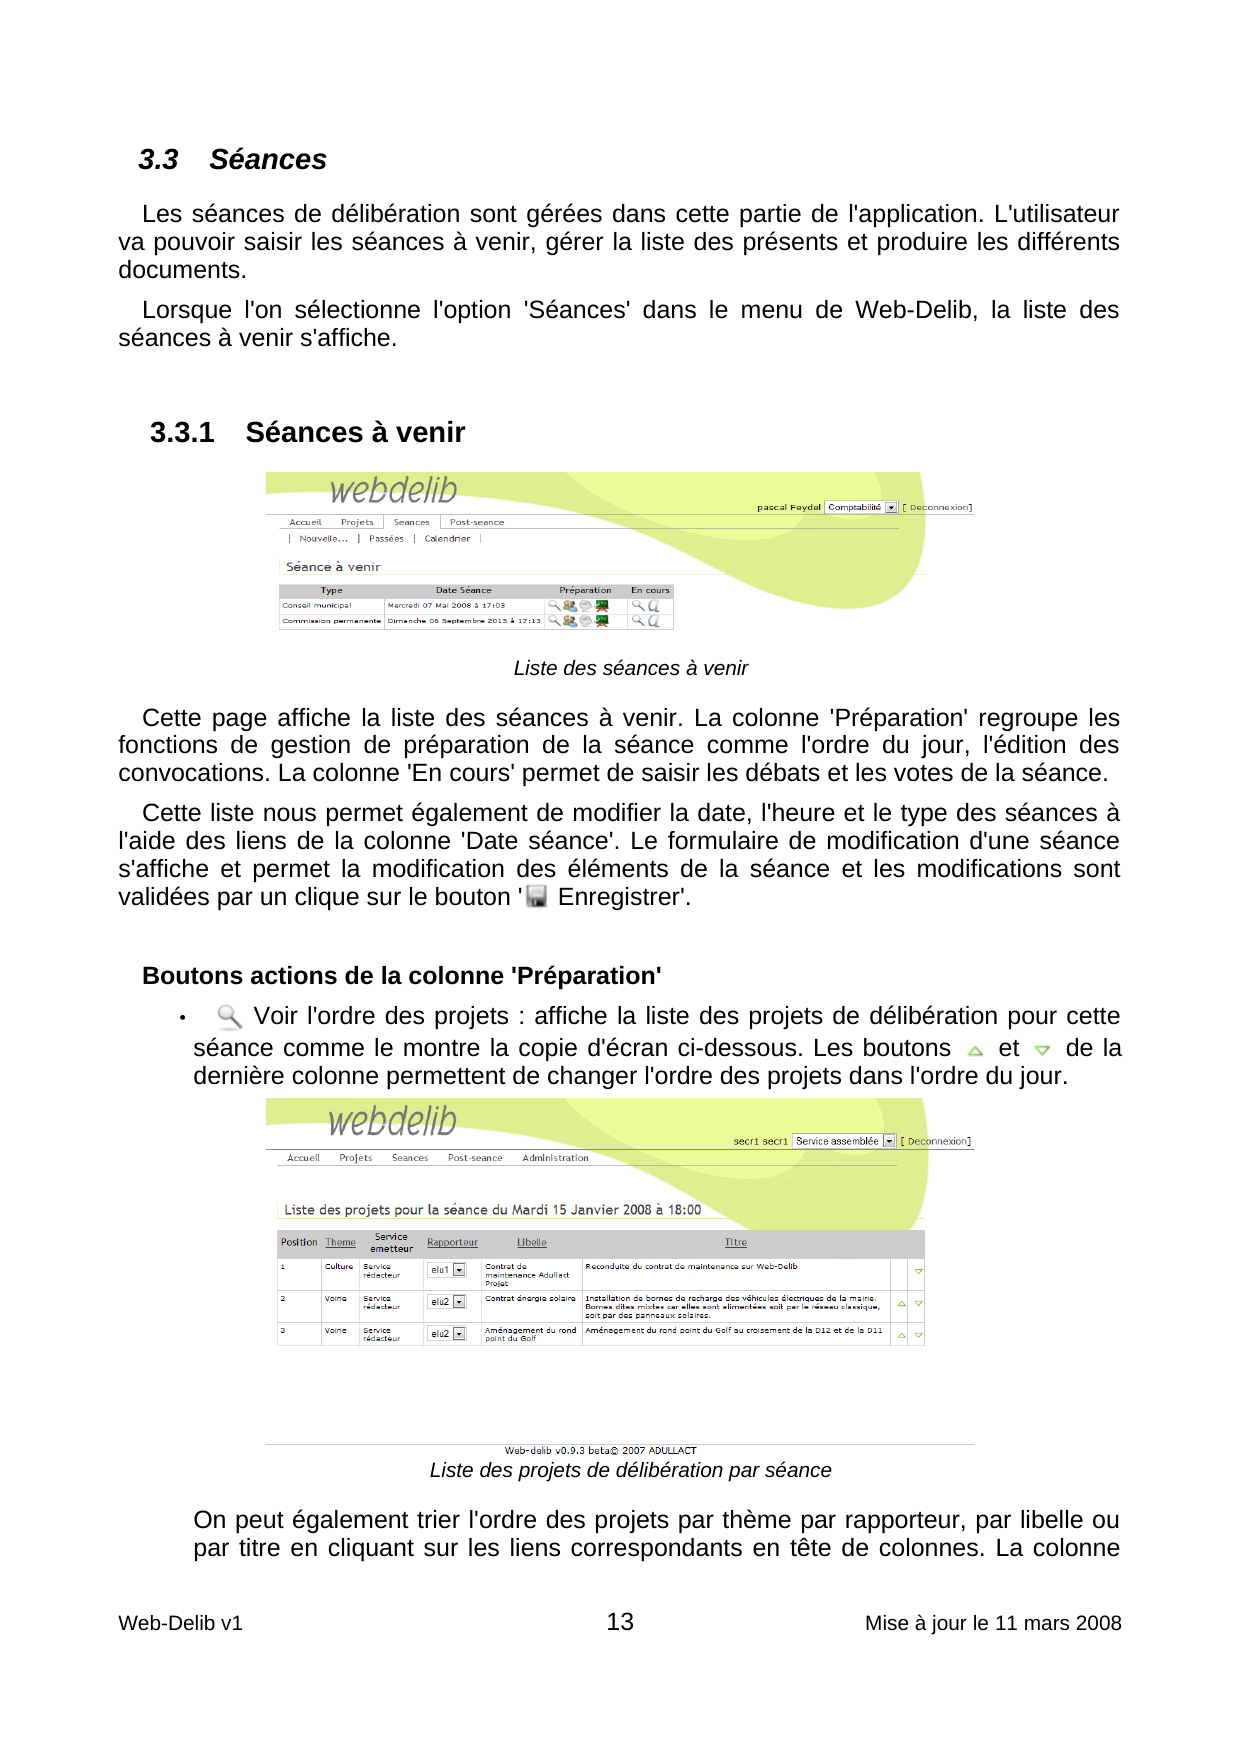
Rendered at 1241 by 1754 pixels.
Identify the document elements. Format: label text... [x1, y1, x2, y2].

subtitle Séances à venir [118, 416, 1122, 449]
picture [1028, 1033, 1057, 1062]
list On peut également trier l'ordre des projets par thème par rapporteur, par libelle ou par titre en cliquant sur les liens correspondants en tête de colonnes. La colonne [156, 1505, 1122, 1561]
text Liste des projets de délibération par séance [118, 1459, 1122, 1482]
text Liste des séances à venir [118, 657, 1122, 680]
text Les séances de délibération sont gérées dans cette partie de l'application. L'utilisateur va pouvoir saisir les séances à venir, gérer la liste des présents et produire les différents documents. [118, 200, 1122, 284]
picture [961, 1033, 990, 1062]
subtitle Séances [118, 143, 1122, 176]
text Cette liste nous permet également de modifier la date, l'heure et le type des séances à l'aide des liens de la colonne 'Date séance'. Le formulaire de modification d'une séance s'affiche et permet la modification des éléments de la séance et les modifications sont validées par un clique sur le bouton ' Enregistrer'. [118, 799, 1122, 911]
text Lorsque l'on sélectionne l'option 'Séances' dans le menu de Web-Delib, la liste des séances à venir s'affiche. [118, 296, 1122, 351]
picture [265, 472, 975, 657]
picture [523, 882, 551, 911]
picture [216, 1003, 245, 1032]
text Cette page affiche la liste des séances à venir. La colonne 'Préparation' regroupe les fonctions de gestion de préparation de la séance comme l'ordre du jour, l'édition des convocations. La colonne 'En cours' permet de saisir les débats et les votes de la séance. [118, 703, 1122, 787]
picture [265, 1098, 975, 1459]
text Boutons actions de la colonne 'Préparation' [118, 962, 1122, 990]
list Voir l'ordre des projets : affiche la liste des projets de délibération pour cette séance comme le montre la copie d'écran ci-dessous. Les boutons et de la dernière colonne permettent de changer l'ordre des projets dans l'ordre du jour. [156, 1002, 1122, 1087]
